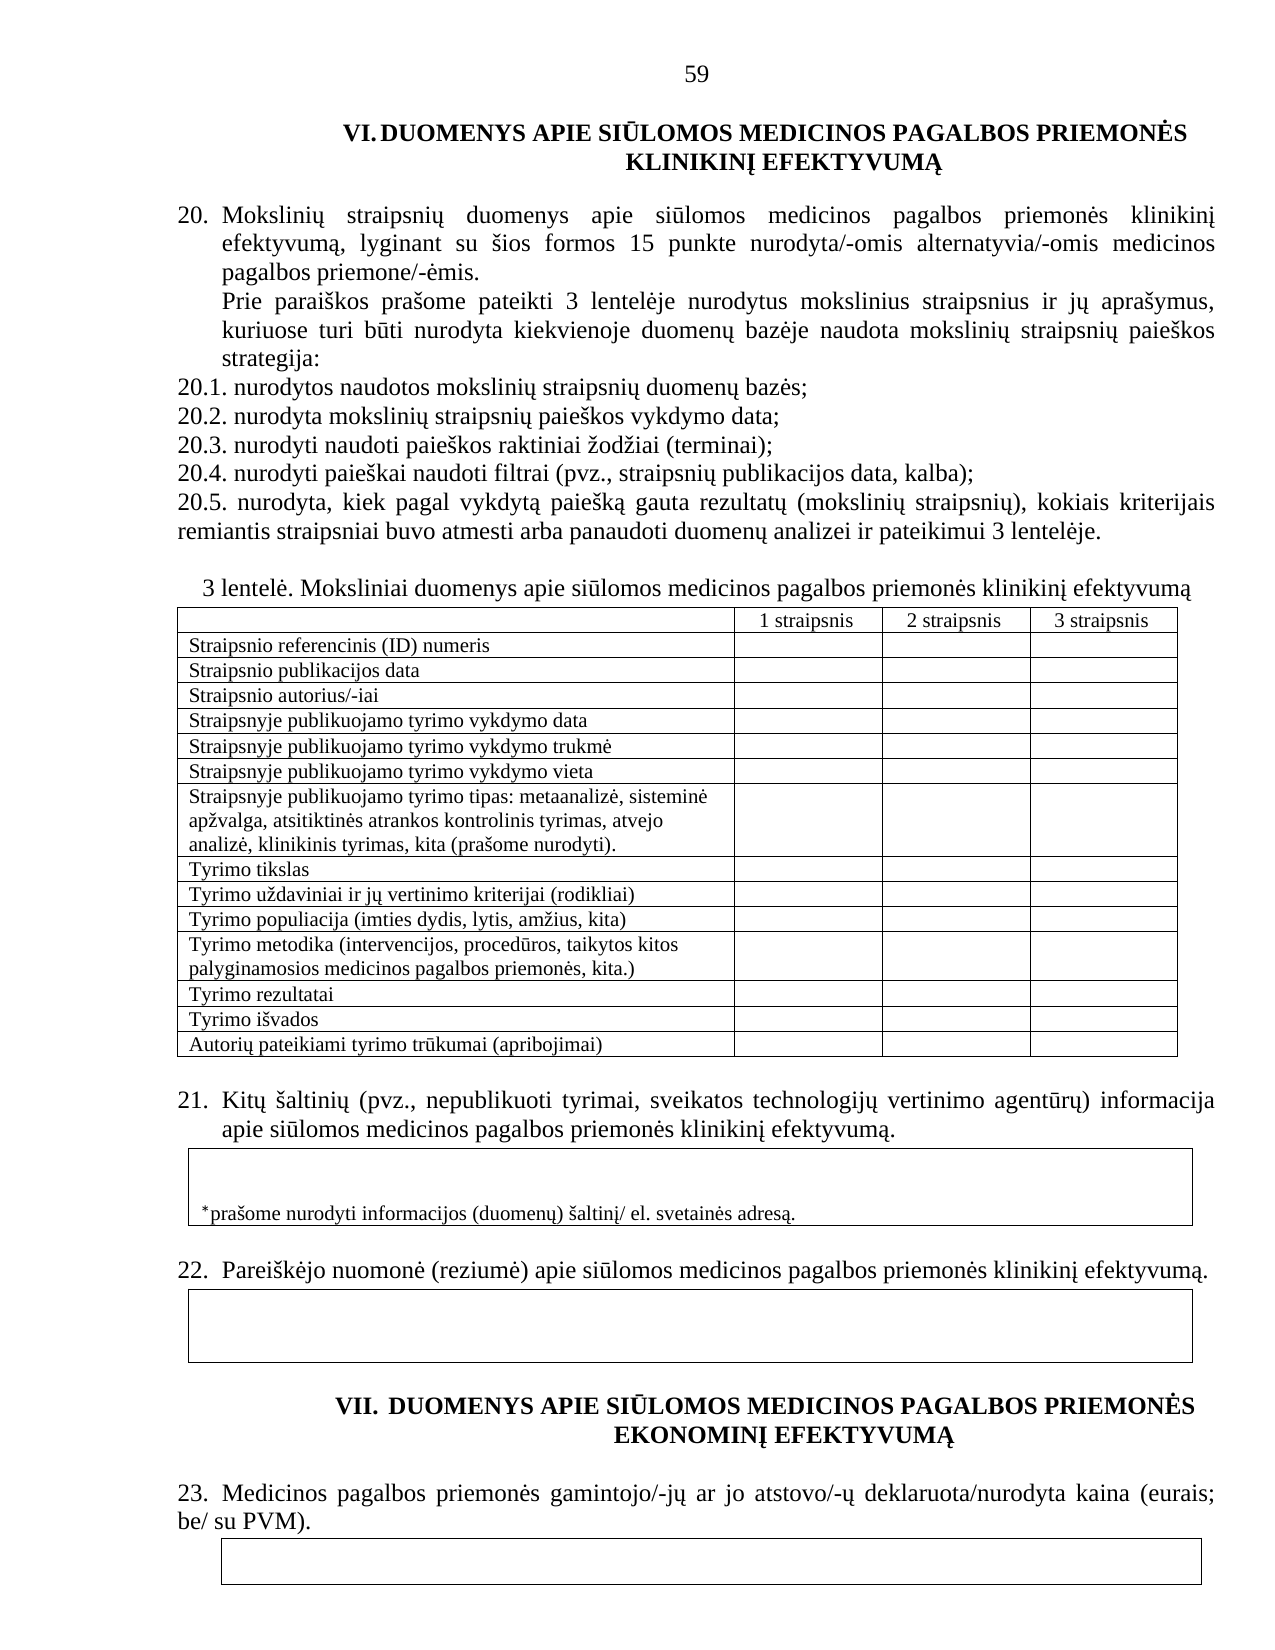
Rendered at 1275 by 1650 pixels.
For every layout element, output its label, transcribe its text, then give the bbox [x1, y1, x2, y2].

table_cell Tyrimo išvados [178, 1007, 734, 1031]
table_cell [1031, 981, 1177, 1006]
table_cell [883, 1007, 1030, 1031]
table_cell Tyrimo tikslas [178, 857, 734, 881]
table_cell [883, 709, 1030, 732]
table_cell [735, 932, 882, 980]
table_cell Straipsnyje publikuojamo tyrimo tipas: metaanalizė, sisteminė apžvalga, atsitiktinės atrankos kontrolinis tyrimas, atvejo analizė, klinikinis tyrimas, kita (prašome nurodyti). [178, 784, 734, 856]
table_header [178, 608, 734, 632]
table_header 2 straipsnis [883, 608, 1030, 632]
table_cell [735, 759, 882, 783]
text Prie paraiškos prašome pateikti 3 lentelėje nurodytus mokslinius straipsnius ir jų aprašymus, kuriuose turi būti nurodyta kiekvienoje duomenų bazėje naudota mokslinių straipsnių paieškos strategija: [222, 286, 1216, 372]
table_cell [883, 932, 1030, 980]
table_header *prašome nurodyti informacijos (duomenų) šaltinį/ el. svetainės adresą. [189, 1149, 1192, 1225]
table_cell [735, 709, 882, 732]
text 23. Medicinos pagalbos priemonės gamintojo/-jų ar jo atstovo/-ų deklaruota/nurodyta kaina (eurais; be/ su PVM). [177, 1478, 1216, 1535]
table_cell [883, 683, 1030, 707]
table_cell [1031, 857, 1177, 881]
table_cell [883, 1032, 1030, 1056]
table_cell Tyrimo uždaviniai ir jų vertinimo kriterijai (rodikliai) [178, 882, 734, 906]
table_cell [1031, 709, 1177, 732]
text 20.3. nurodyti naudoti paieškos raktiniai žodžiai (terminai); [177, 430, 1216, 458]
table_cell Autorių pateikiami tyrimo trūkumai (apribojimai) [178, 1032, 734, 1056]
text 20.2. nurodyta mokslinių straipsnių paieškos vykdymo data; [177, 401, 1216, 430]
table_cell [735, 857, 882, 881]
table_header [189, 1290, 1192, 1362]
table_cell Tyrimo rezultatai [178, 981, 734, 1006]
text 20.1. nurodytos naudotos mokslinių straipsnių duomenų bazės; [177, 372, 1216, 401]
text 20.4. nurodyti paieškai naudoti filtrai (pvz., straipsnių publikacijos data, kalba); [177, 458, 1216, 487]
table_cell [883, 658, 1030, 682]
table_header 3 straipsnis [1031, 608, 1177, 632]
table_cell [735, 1032, 882, 1056]
table_cell [883, 882, 1030, 906]
table_cell [735, 907, 882, 931]
table_cell [883, 981, 1030, 1006]
table_cell Straipsnyje publikuojamo tyrimo vykdymo data [178, 709, 734, 732]
text 22. Pareiškėjo nuomonė (reziumė) apie siūlomos medicinos pagalbos priemonės klinikinį efektyvumą. [177, 1255, 1216, 1284]
table_cell [883, 784, 1030, 856]
text 21. Kitų šaltinių (pvz., nepublikuoti tyrimai, sveikatos technologijų vertinimo agentūrų) informacija apie siūlomos medicinos pagalbos priemonės klinikinį efektyvumą. [177, 1086, 1216, 1143]
table_cell [1031, 759, 1177, 783]
text 20.5. nurodyta, kiek pagal vykdytą paiešką gauta rezultatų (mokslinių straipsnių), kokiais kriterijais remiantis straipsniai buvo atmesti arba panaudoti duomenų analizei ir pateikimui 3 lentelėje. [177, 487, 1216, 545]
table_cell [1031, 784, 1177, 856]
table_cell [1031, 633, 1177, 657]
table_cell Straipsnyje publikuojamo tyrimo vykdymo trukmė [178, 734, 734, 758]
text 20. Mokslinių straipsnių duomenys apie siūlomos medicinos pagalbos priemonės klinikinį efektyvumą, lyginant su šios formos 15 punkte nurodyta/-omis alternatyvia/-omis medicinos pagalbos priemone/-ėmis. [177, 200, 1216, 286]
table_header [222, 1539, 1201, 1584]
table_cell [735, 658, 882, 682]
table_cell [1031, 1032, 1177, 1056]
table_cell [1031, 734, 1177, 758]
table_cell Tyrimo populiacija (imties dydis, lytis, amžius, kita) [178, 907, 734, 931]
table_cell [735, 683, 882, 707]
table_cell [883, 759, 1030, 783]
table_cell Tyrimo metodika (intervencijos, procedūros, taikytos kitos palyginamosios medicinos pagalbos priemonės, kita.) [178, 932, 734, 980]
table_cell [735, 734, 882, 758]
table_cell [1031, 932, 1177, 980]
table_cell [1031, 907, 1177, 931]
text 3 lentelė. Moksliniai duomenys apie siūlomos medicinos pagalbos priemonės klinikinį efektyvumą [177, 573, 1216, 602]
table_header 1 straipsnis [735, 608, 882, 632]
table_cell [883, 734, 1030, 758]
table_cell Straipsnio publikacijos data [178, 658, 734, 682]
table_cell Straipsnyje publikuojamo tyrimo vykdymo vieta [178, 759, 734, 783]
table_cell [883, 857, 1030, 881]
table_cell [1031, 1007, 1177, 1031]
table_cell [883, 907, 1030, 931]
table_cell [883, 633, 1030, 657]
table_cell [1031, 882, 1177, 906]
table_cell [735, 633, 882, 657]
text VI. DUOMENYS APIE SIŪLOMOS MEDICINOS PAGALBOS PRIEMONĖS KLINIKINĮ EFEKTYVUMĄ [315, 118, 1216, 176]
table_cell [1031, 658, 1177, 682]
text VII. DUOMENYS APIE SIŪLOMOS MEDICINOS PAGALBOS PRIEMONĖS EKONOMINĮ EFEKTYVUMĄ [315, 1391, 1216, 1449]
table_cell [735, 1007, 882, 1031]
table_cell [735, 882, 882, 906]
table_cell Straipsnio referencinis (ID) numeris [178, 633, 734, 657]
table_cell [1031, 683, 1177, 707]
table_cell [735, 981, 882, 1006]
table_cell Straipsnio autorius/-iai [178, 683, 734, 707]
table_cell [735, 784, 882, 856]
